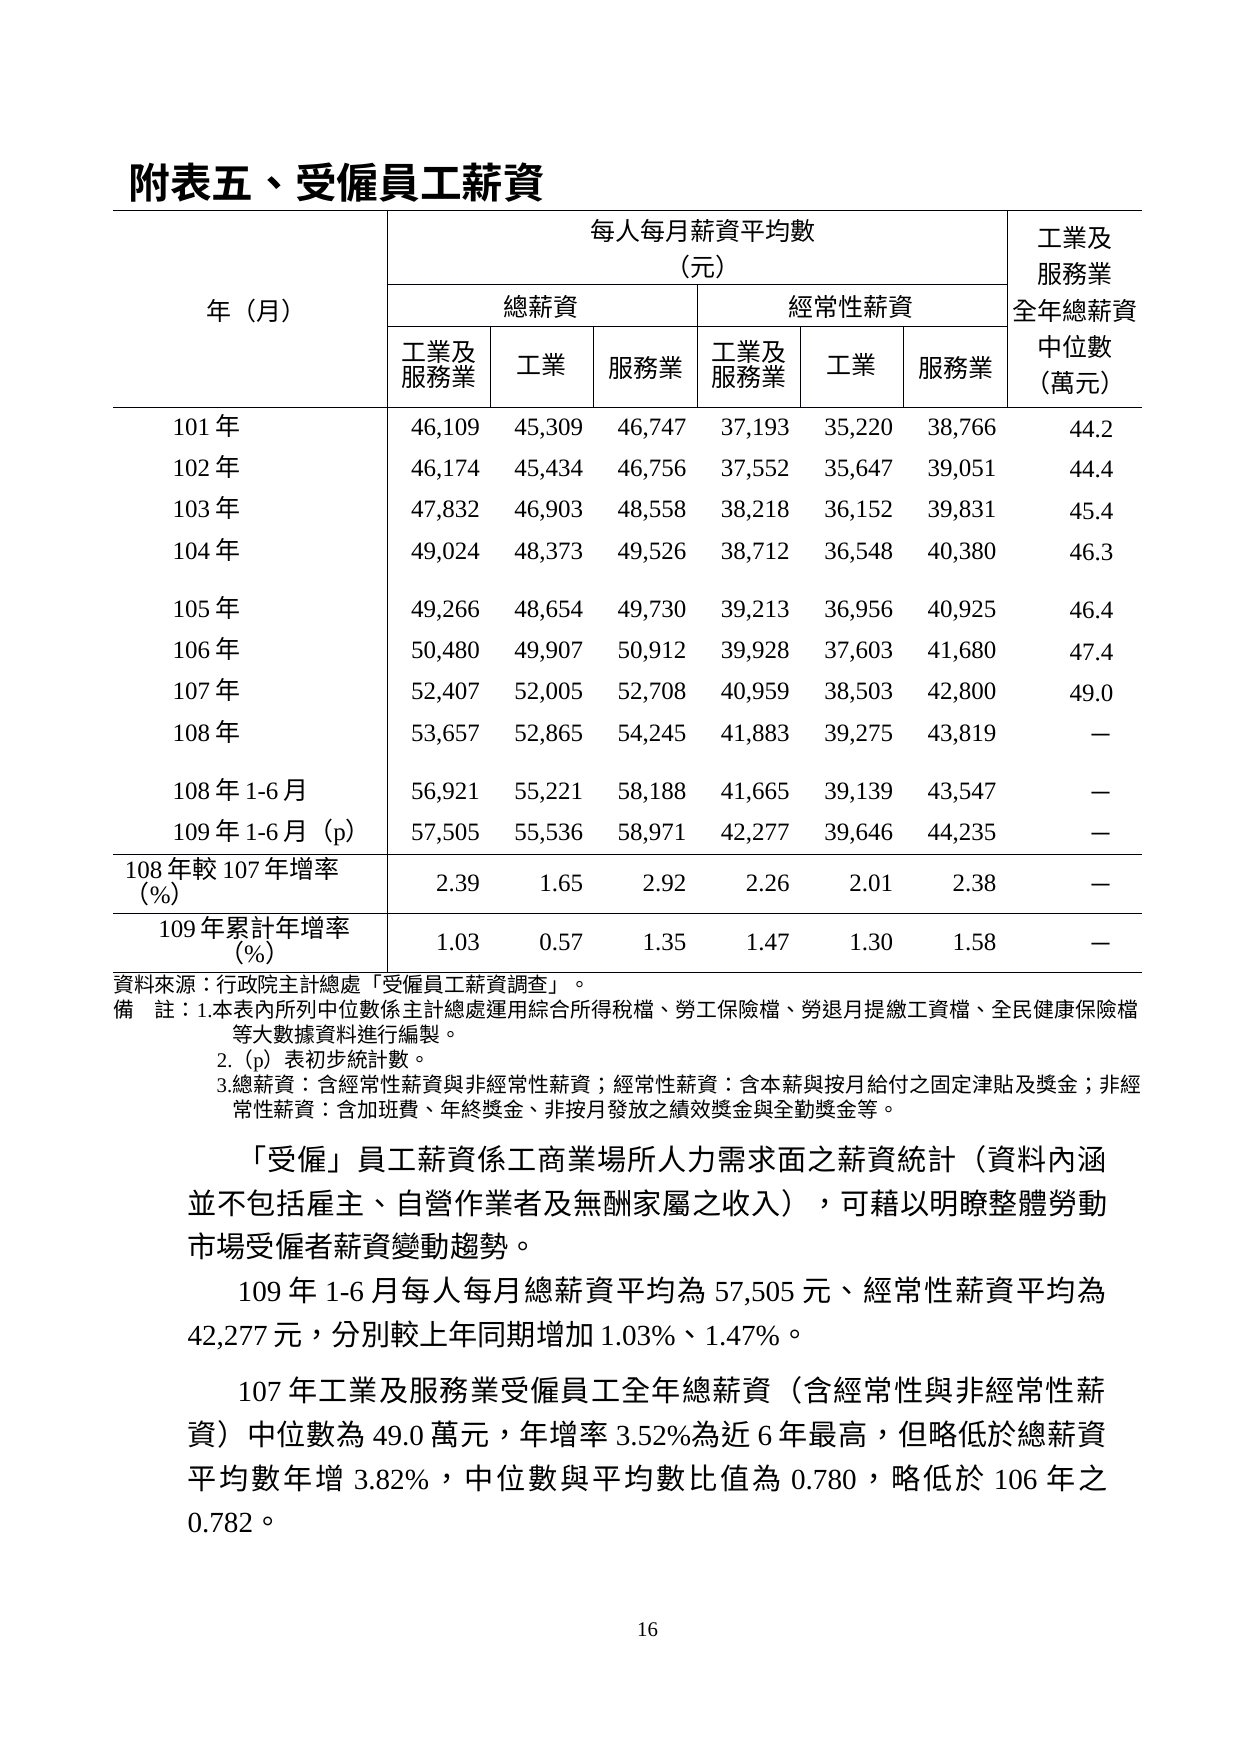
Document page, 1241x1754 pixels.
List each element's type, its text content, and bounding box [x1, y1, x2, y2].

text 備 註：1.本表內所列中位數係主計總處運用綜合所得稅檔、勞工保險檔、勞退月提繳工資檔、全民健康保險檔等大數據資料進行編製。 [113, 998, 1142, 1048]
table_cell － [1008, 771, 1142, 812]
table_cell 49,266 [388, 589, 491, 630]
table_cell 45.4 [1008, 490, 1142, 531]
table_cell 服務業 [594, 327, 697, 407]
table_cell 41,665 [697, 771, 801, 812]
table_cell 36,152 [801, 490, 904, 531]
table_cell 39,928 [697, 630, 801, 672]
table_header 年（月） [113, 211, 387, 407]
text 2.（p）表初步統計數。 [217, 1048, 1142, 1073]
table_cell 49.0 [1008, 672, 1142, 713]
text 107年工業及服務業受僱員工全年總薪資（含經常性與非經常性薪資）中位數為49.0萬元，年增率3.52%為近6年最高，但略低於總薪資平均數年增3.82%，中位數與平均數比值為0.780，略低於106年之0.782。 [187, 1367, 1107, 1542]
table_cell 106年 [113, 630, 387, 672]
table_cell 42,277 [697, 813, 801, 854]
table_cell 46,756 [594, 448, 697, 489]
table_cell 36,548 [801, 531, 904, 572]
table_cell 102年 [113, 448, 387, 489]
table_cell 46,109 [388, 408, 491, 448]
table_cell 工業及 服務業 [388, 327, 490, 407]
table_cell 1.65 [491, 855, 594, 913]
table_cell 39,139 [801, 771, 904, 812]
table_cell 54,245 [594, 713, 697, 754]
table_cell 44.4 [1008, 448, 1142, 489]
table_cell 55,221 [491, 771, 594, 812]
table_cell － [1008, 855, 1142, 913]
table_cell 108年1-6月 [113, 771, 387, 812]
table_cell 48,558 [594, 490, 697, 531]
table_cell [113, 754, 387, 771]
table_cell [594, 754, 697, 771]
table_cell 108年 [113, 713, 387, 754]
table_cell 107年 [113, 672, 387, 713]
table_cell [388, 754, 491, 771]
table_cell 38,766 [904, 408, 1007, 448]
table_cell 46.3 [1008, 531, 1142, 572]
table_cell [697, 572, 801, 589]
table_cell 35,647 [801, 448, 904, 489]
table_cell [491, 572, 594, 589]
table_cell 41,680 [904, 630, 1007, 672]
table_cell 56,921 [388, 771, 491, 812]
table_cell [1008, 754, 1142, 771]
table_cell [904, 754, 1007, 771]
table_cell 109年1-6月（p） [113, 813, 387, 854]
text 「受僱」員工薪資係工商業場所人力需求面之薪資統計（資料內涵並不包括雇主、自營作業者及無酬家屬之收入），可藉以明瞭整體勞動市場受僱者薪資變動趨勢。 [187, 1135, 1107, 1267]
table_cell 46,903 [491, 490, 594, 531]
table_cell 46.4 [1008, 589, 1142, 630]
table_cell 總薪資 [388, 285, 697, 326]
table_cell 109年累計年增率（%） [113, 914, 387, 972]
table_cell 44.2 [1008, 408, 1142, 448]
table_cell － [1008, 914, 1142, 972]
table_cell 38,218 [697, 490, 801, 531]
table_cell 2.92 [594, 855, 697, 913]
table_cell 37,603 [801, 630, 904, 672]
table_cell 49,730 [594, 589, 697, 630]
table_cell 1.30 [801, 914, 904, 972]
table_cell 52,005 [491, 672, 594, 713]
table_cell 47,832 [388, 490, 491, 531]
table_cell 40,959 [697, 672, 801, 713]
table_header 工業及 服務業 全年總薪資中位數 （萬元） [1008, 211, 1142, 407]
table_cell 41,883 [697, 713, 801, 754]
table_cell 40,925 [904, 589, 1007, 630]
table_cell － [1008, 813, 1142, 854]
table_cell 55,536 [491, 813, 594, 854]
table_cell 35,220 [801, 408, 904, 448]
table_cell 58,971 [594, 813, 697, 854]
table_cell 43,547 [904, 771, 1007, 812]
table_cell [388, 572, 491, 589]
table_cell 49,907 [491, 630, 594, 672]
table_cell 工業 [491, 327, 593, 407]
table_cell 46,747 [594, 408, 697, 448]
table_cell 44,235 [904, 813, 1007, 854]
table_cell 103年 [113, 490, 387, 531]
table_cell [801, 754, 904, 771]
table_cell 39,051 [904, 448, 1007, 489]
table_cell [697, 754, 801, 771]
table_cell [594, 572, 697, 589]
table_cell 48,654 [491, 589, 594, 630]
table_cell 2.38 [904, 855, 1007, 913]
table_cell 2.26 [697, 855, 801, 913]
text 附表五、受僱員工薪資 [128, 150, 1107, 210]
table_cell 50,912 [594, 630, 697, 672]
text 3.總薪資：含經常性薪資與非經常性薪資；經常性薪資：含本薪與按月給付之固定津貼及獎金；非經常性薪資：含加班費、年終獎金、非按月發放之績效獎金與全勤獎金等。 [216, 1073, 1142, 1123]
table_cell 105年 [113, 589, 387, 630]
table_cell 經常性薪資 [698, 285, 1007, 326]
table_cell 38,712 [697, 531, 801, 572]
table_cell 50,480 [388, 630, 491, 672]
table_cell 45,309 [491, 408, 594, 448]
table_cell 46,174 [388, 448, 491, 489]
table_cell 39,213 [697, 589, 801, 630]
table_cell 0.57 [491, 914, 594, 972]
table_cell 2.01 [801, 855, 904, 913]
table_cell 39,831 [904, 490, 1007, 531]
table_cell 39,646 [801, 813, 904, 854]
table_cell 1.58 [904, 914, 1007, 972]
table_cell [801, 572, 904, 589]
table_cell 38,503 [801, 672, 904, 713]
table_cell 42,800 [904, 672, 1007, 713]
table_cell 104年 [113, 531, 387, 572]
table_cell [904, 572, 1007, 589]
table_cell 1.47 [697, 914, 801, 972]
table_cell 39,275 [801, 713, 904, 754]
table_cell 1.03 [388, 914, 491, 972]
table_cell 52,407 [388, 672, 491, 713]
table_cell 40,380 [904, 531, 1007, 572]
table_cell 52,865 [491, 713, 594, 754]
table_cell [1008, 572, 1142, 589]
table_cell 工業 [801, 327, 903, 407]
table_cell 47.4 [1008, 630, 1142, 672]
table_cell 57,505 [388, 813, 491, 854]
table_cell 58,188 [594, 771, 697, 812]
table_cell 37,193 [697, 408, 801, 448]
table_cell 37,552 [697, 448, 801, 489]
table_header 每人每月薪資平均數 （元） [388, 211, 1007, 284]
table_cell 2.39 [388, 855, 491, 913]
table_cell 48,373 [491, 531, 594, 572]
text 資料來源：行政院主計總處「受僱員工薪資調查」。 [113, 973, 1107, 998]
table_cell 工業及 服務業 [698, 327, 800, 407]
table_cell 49,526 [594, 531, 697, 572]
table_cell 52,708 [594, 672, 697, 713]
table_cell 53,657 [388, 713, 491, 754]
table_cell 36,956 [801, 589, 904, 630]
table_cell 101年 [113, 408, 387, 448]
table_cell 49,024 [388, 531, 491, 572]
table_cell [491, 754, 594, 771]
text 109年1-6月每人每月總薪資平均為57,505元、經常性薪資平均為42,277元，分別較上年同期增加1.03%、1.47%。 [187, 1267, 1107, 1354]
table_cell 服務業 [904, 327, 1007, 407]
table_cell 1.35 [594, 914, 697, 972]
table_cell 43,819 [904, 713, 1007, 754]
table_cell 45,434 [491, 448, 594, 489]
table_cell [113, 572, 387, 589]
table_cell 108年較107年增率（%） [113, 855, 387, 913]
table_cell － [1008, 713, 1142, 754]
